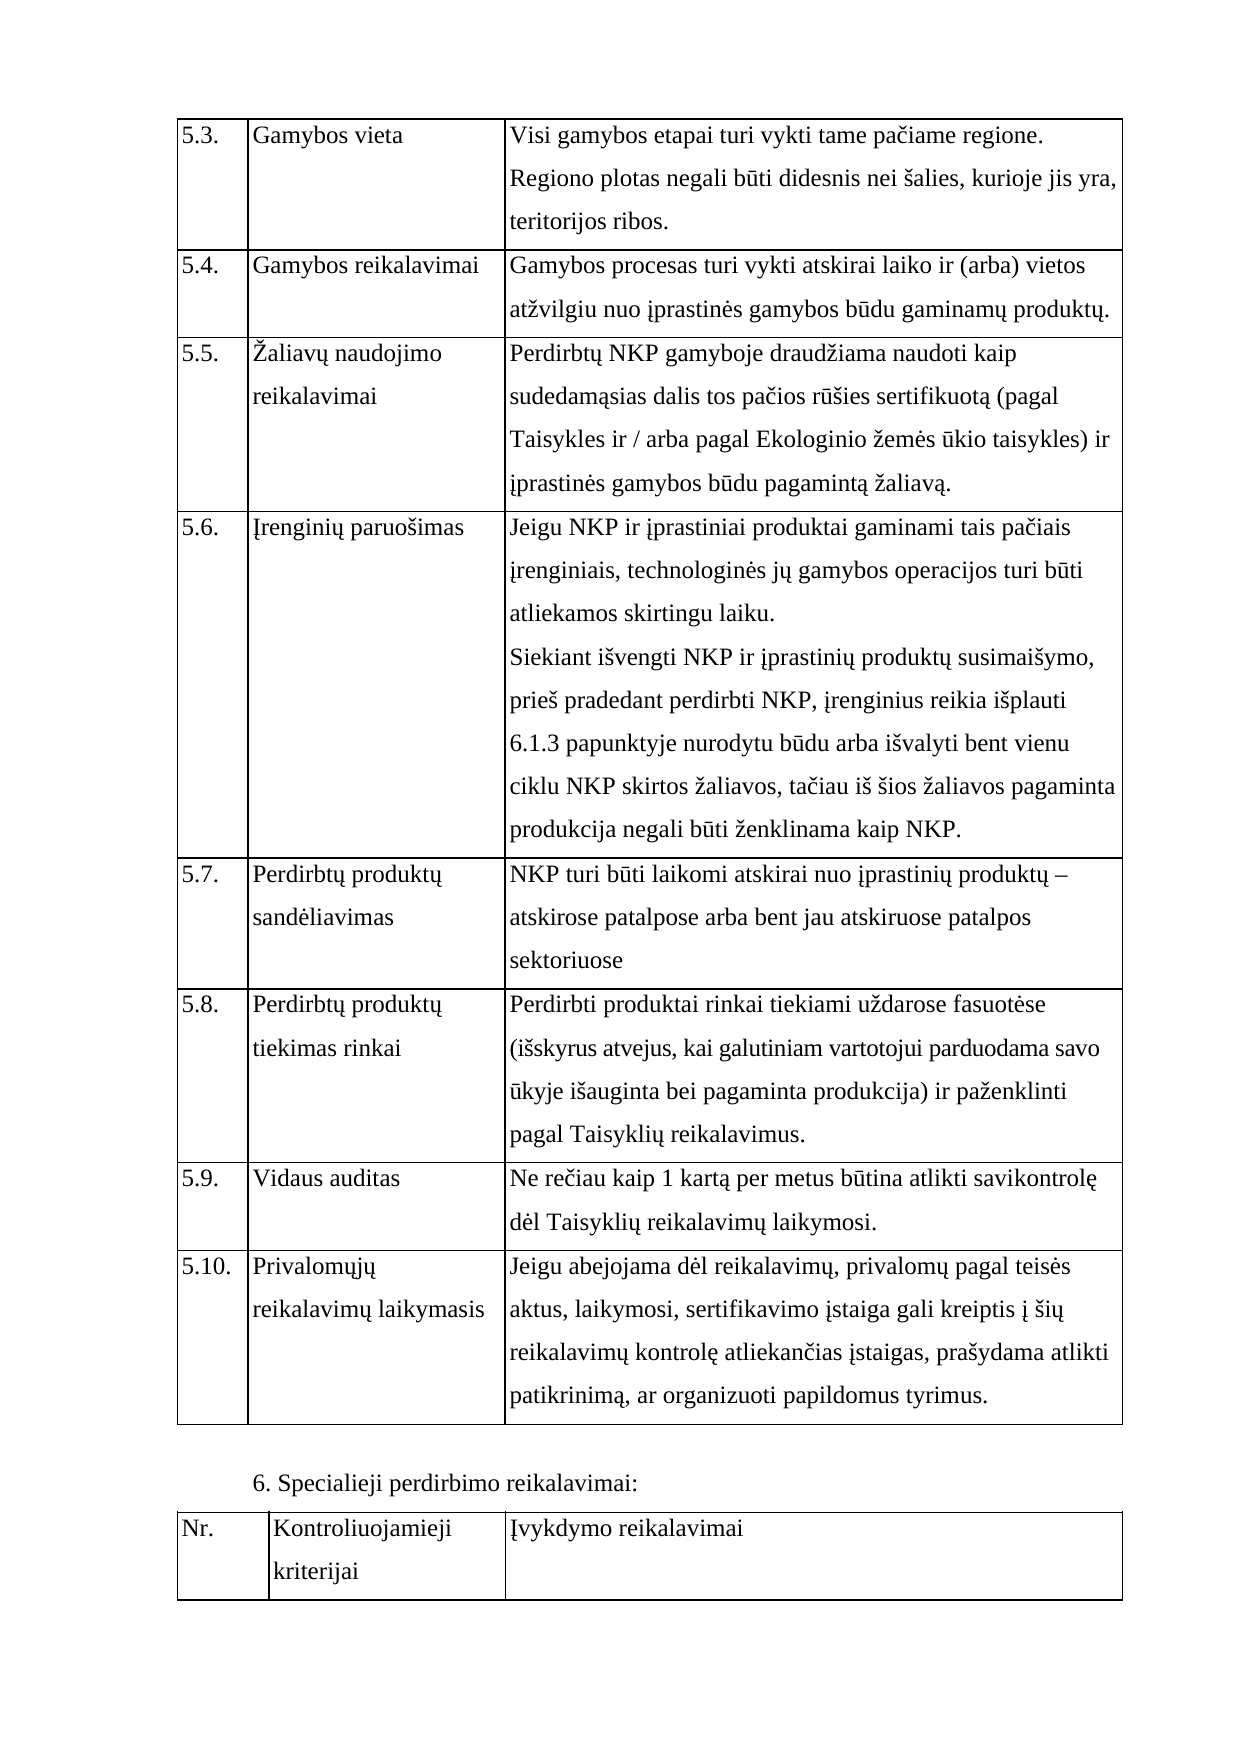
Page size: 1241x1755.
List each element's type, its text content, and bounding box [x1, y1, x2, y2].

table_cell 5.4. [178, 251, 247, 337]
table_cell Vidaus auditas [249, 1163, 504, 1249]
table_cell Gamybos procesas turi vykti atskirai laiko ir (arba) vietos atžvilgiu nuo įprastinės gamybos būdu gaminamų produktų. [506, 251, 1122, 337]
table_cell Perdirbtų produktų tiekimas rinkai [249, 990, 504, 1162]
table_header Įvykdymo reikalavimai [506, 1513, 1122, 1599]
table_cell NKP turi būti laikomi atskirai nuo įprastinių produktų – atskirose patalpose arba bent jau atskiruose patalpos sektoriuose [506, 859, 1122, 988]
table_cell Gamybos reikalavimai [249, 251, 504, 337]
table_cell Visi gamybos etapai turi vykti tame pačiame regione. Regiono plotas negali būti didesnis nei šalies, kurioje jis yra, teritorijos ribos. [506, 120, 1122, 249]
table_cell 5.8. [178, 990, 247, 1162]
table_cell 5.9. [178, 1163, 247, 1249]
table_cell Perdirbtų produktų sandėliavimas [249, 859, 504, 988]
text 6. Specialieji perdirbimo reikalavimai: [177, 1468, 1122, 1497]
table_cell Įrenginių paruošimas [249, 512, 504, 857]
table_cell Gamybos vieta [249, 120, 504, 249]
table_cell Perdirbti produktai rinkai tiekiami uždarose fasuotėse (išskyrus atvejus, kai galutiniam vartotojui parduodama savo ūkyje išauginta bei pagaminta produkcija) ir paženklinti pagal Taisyklių reikalavimus. [506, 990, 1122, 1162]
table_header Kontroliuojamieji kriterijai [270, 1513, 505, 1599]
table_cell Perdirbtų NKP gamyboje draudžiama naudoti kaip sudedamąsias dalis tos pačios rūšies sertifikuotą (pagal Taisykles ir / arba pagal Ekologinio žemės ūkio taisykles) ir įprastinės gamybos būdu pagamintą žaliavą. [506, 338, 1122, 511]
table_cell Žaliavų naudojimo reikalavimai [249, 338, 504, 511]
table_cell 5.6. [178, 512, 247, 857]
table_cell 5.3. [178, 120, 247, 249]
table_cell 5.5. [178, 338, 247, 511]
table_cell Ne rečiau kaip 1 kartą per metus būtina atlikti savikontrolę dėl Taisyklių reikalavimų laikymosi. [506, 1163, 1122, 1249]
table_header Nr. [178, 1513, 268, 1599]
table_cell Jeigu abejojama dėl reikalavimų, privalomų pagal teisės aktus, laikymosi, sertifikavimo įstaiga gali kreiptis į šių reikalavimų kontrolę atliekančias įstaigas, prašydama atlikti patikrinimą, ar organizuoti papildomus tyrimus. [506, 1251, 1122, 1423]
table_cell Jeigu NKP ir įprastiniai produktai gaminami tais pačiais įrenginiais, technologinės jų gamybos operacijos turi būti atliekamos skirtingu laiku. Siekiant išvengti NKP ir įprastinių produktų susimaišymo, prieš pradedant perdirbti NKP, įrenginius reikia išplauti 6.1.3 papunktyje nurodytu būdu arba išvalyti bent vienu ciklu NKP skirtos žaliavos, tačiau iš šios žaliavos pagaminta produkcija negali būti ženklinama kaip NKP. [506, 512, 1122, 857]
table_cell 5.10. [178, 1251, 247, 1423]
table_cell 5.7. [178, 859, 247, 988]
table_cell Privalomųjų reikalavimų laikymasis [249, 1251, 504, 1423]
